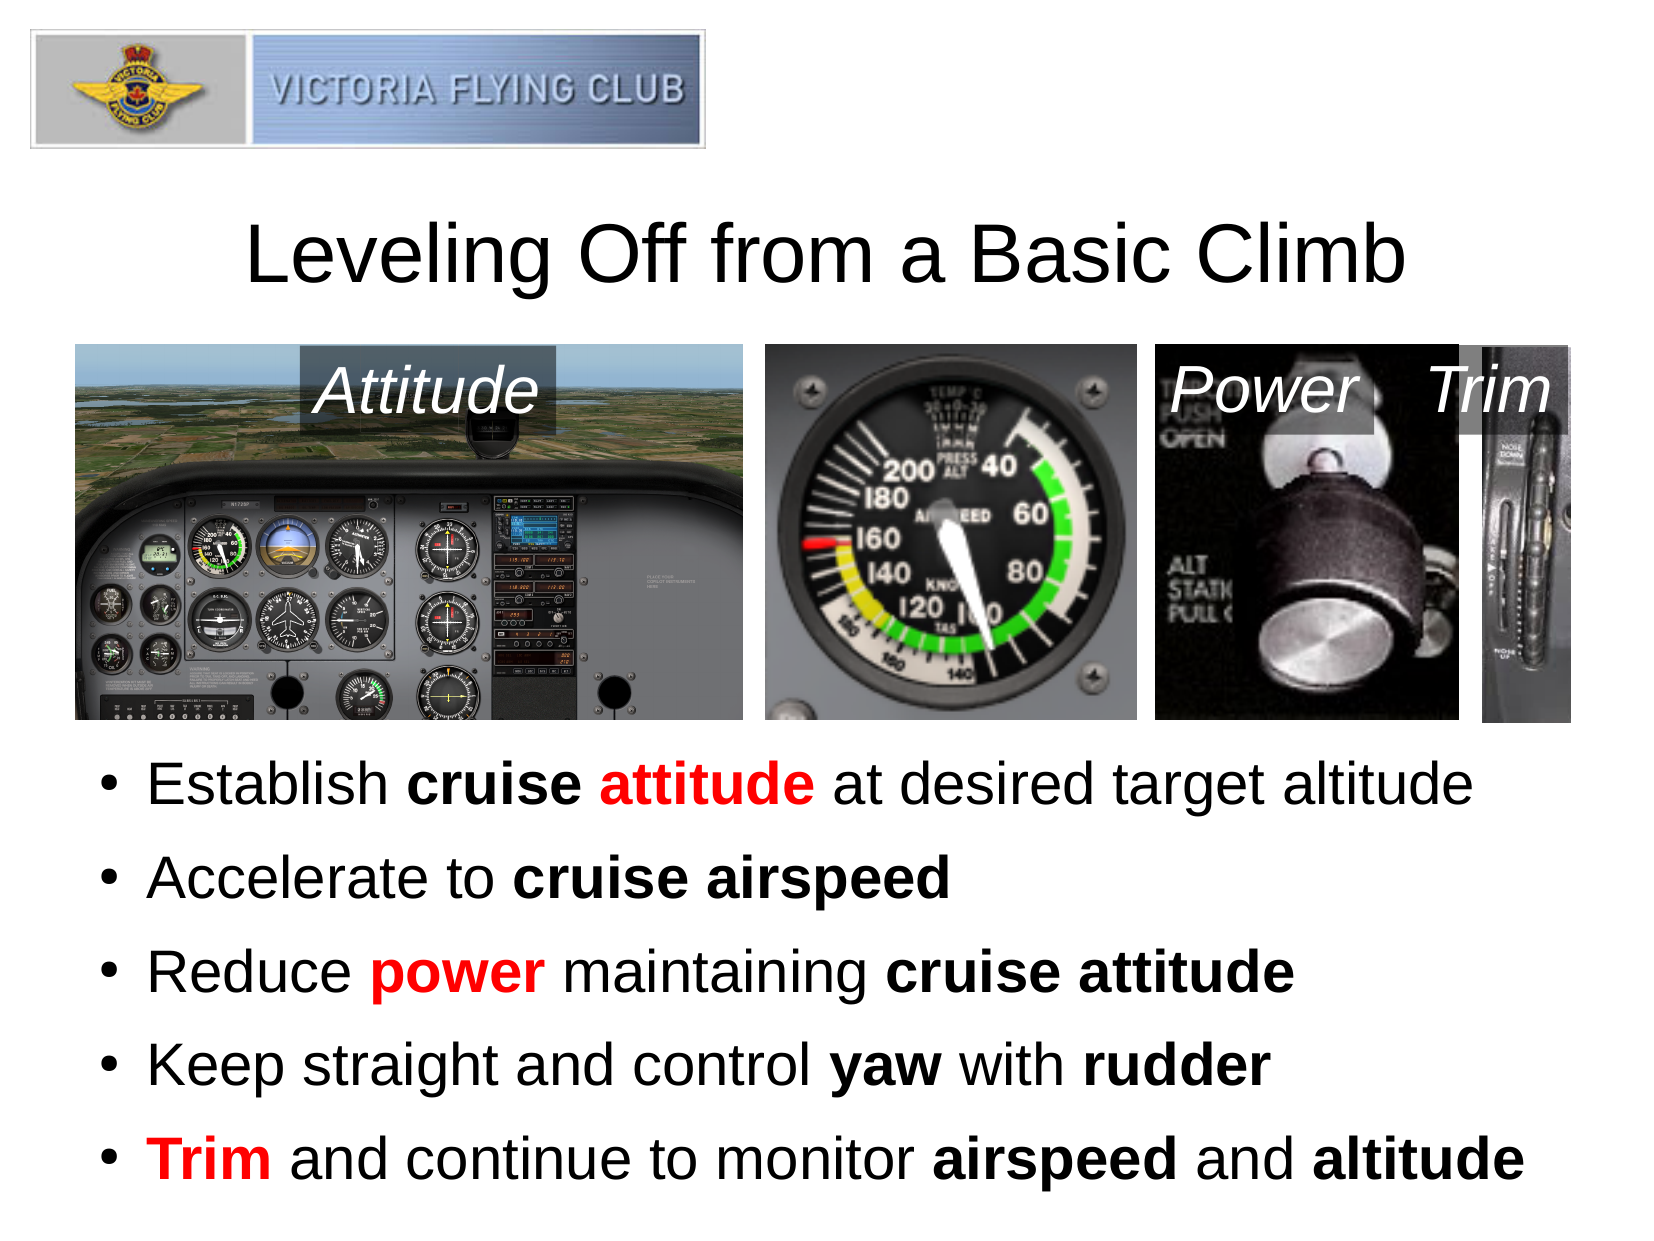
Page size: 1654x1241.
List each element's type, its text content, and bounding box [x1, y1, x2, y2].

picture [1482, 347, 1571, 723]
picture [30, 29, 706, 149]
title Leveling Off from a Basic Climb [82, 150, 1571, 358]
picture [765, 344, 1137, 721]
picture [75, 344, 743, 721]
text_box Attitude [299, 345, 557, 436]
picture [1155, 344, 1459, 721]
text_box Trim [1410, 345, 1568, 435]
text_box Power [1155, 345, 1375, 435]
list Establish cruise attitude at desired target altitude Accelerate to cruise airspeed Reduce power maintaining cruise attitude Keep straight and control yaw with rudder Trim and continue to monitor airspeed and altitude [82, 750, 1571, 1201]
